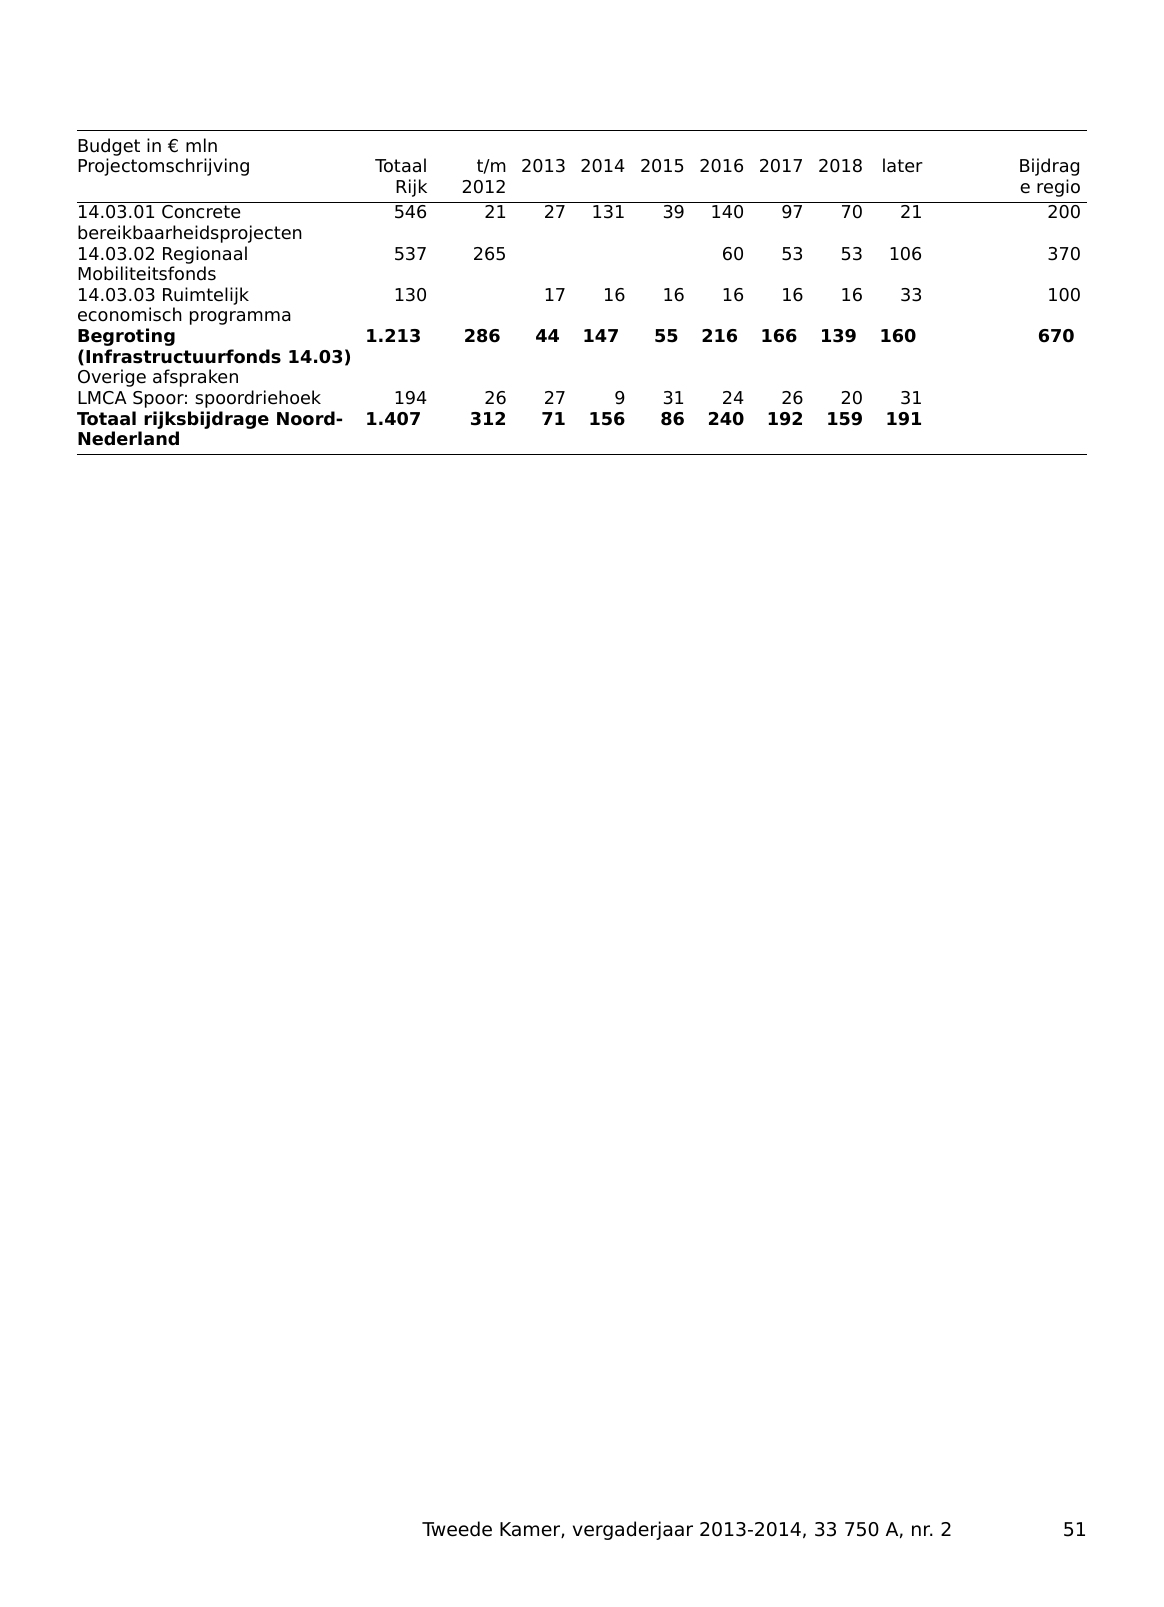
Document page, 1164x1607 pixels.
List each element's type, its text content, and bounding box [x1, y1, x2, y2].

table_cell 147 [572, 326, 631, 367]
table_cell 286 [433, 326, 512, 367]
table_cell [354, 367, 433, 388]
table_cell 55 [631, 326, 691, 367]
table_cell [1008, 409, 1087, 454]
table_cell [513, 244, 572, 285]
table_cell [572, 244, 631, 285]
table_cell 14.03.03 Ruimtelijk economisch programma [77, 285, 354, 326]
table_cell 53 [809, 244, 869, 285]
table_cell 2015 [631, 156, 691, 202]
table_cell Projectomschrijving [77, 156, 354, 202]
table_cell 44 [513, 326, 572, 367]
table_cell 370 [1008, 244, 1087, 285]
table_cell 537 [354, 244, 433, 285]
table_cell [869, 367, 928, 388]
table_cell 86 [631, 409, 691, 454]
table_cell 20 [809, 388, 869, 408]
table_cell 160 [869, 326, 928, 367]
table_cell [433, 367, 512, 388]
table_cell 546 [354, 203, 433, 243]
table_cell 166 [750, 326, 809, 367]
table_cell 265 [433, 244, 512, 285]
table_cell [1008, 388, 1087, 408]
table_cell 33 [869, 285, 928, 326]
table_cell 16 [572, 285, 631, 326]
table_cell 26 [433, 388, 512, 408]
table_cell 2017 [750, 156, 809, 202]
table_header [433, 131, 928, 156]
table_cell [572, 367, 631, 388]
table_cell 70 [809, 203, 869, 243]
table_cell [928, 409, 1007, 454]
table_cell 106 [869, 244, 928, 285]
table_cell 191 [869, 409, 928, 454]
table_cell 39 [631, 203, 691, 243]
table_cell 2018 [809, 156, 869, 202]
table_cell Overige afspraken [77, 367, 354, 388]
table_cell later [869, 156, 928, 202]
table_cell t/m 2012 [433, 156, 512, 202]
table_cell LMCA Spoor: spoordriehoek [77, 388, 354, 408]
table_cell 16 [631, 285, 691, 326]
table_cell 16 [691, 285, 750, 326]
table_cell 31 [631, 388, 691, 408]
table_cell 14.03.01 Concrete bereikbaarheidsprojecten [77, 203, 354, 243]
table_cell [928, 285, 1007, 326]
table_cell 100 [1008, 285, 1087, 326]
table_cell 27 [513, 388, 572, 408]
table_cell 200 [1008, 203, 1087, 243]
table_cell 16 [809, 285, 869, 326]
table_cell 17 [513, 285, 572, 326]
table_cell [631, 244, 691, 285]
table_cell Begroting (Infrastructuurfonds 14.03) [77, 326, 354, 367]
table_cell 2013 [513, 156, 572, 202]
table_cell 2016 [691, 156, 750, 202]
table_cell 26 [750, 388, 809, 408]
table_header Budget in € mln [77, 131, 354, 156]
table_cell [928, 326, 1007, 367]
table_cell 53 [750, 244, 809, 285]
table_cell 216 [691, 326, 750, 367]
table_cell 670 [1008, 326, 1087, 367]
table_cell [928, 244, 1007, 285]
table_cell [513, 367, 572, 388]
table_cell [1008, 367, 1087, 388]
table_cell [928, 156, 1007, 202]
table_cell 1.213 [354, 326, 433, 367]
table_cell [631, 367, 691, 388]
table_cell 140 [691, 203, 750, 243]
table_cell 21 [869, 203, 928, 243]
table_cell 240 [691, 409, 750, 454]
table_cell Totaal Rijk [354, 156, 433, 202]
table_cell 97 [750, 203, 809, 243]
table_cell [928, 388, 1007, 408]
table_cell 14.03.02 Regionaal Mobiliteitsfonds [77, 244, 354, 285]
table_cell 139 [809, 326, 869, 367]
table_cell 159 [809, 409, 869, 454]
table_header [354, 131, 433, 156]
table_cell 2014 [572, 156, 631, 202]
table_cell 192 [750, 409, 809, 454]
table_cell [809, 367, 869, 388]
table_cell 131 [572, 203, 631, 243]
table_cell 130 [354, 285, 433, 326]
table_cell 71 [513, 409, 572, 454]
table_cell 1.407 [354, 409, 433, 454]
table_cell [928, 203, 1007, 243]
table_cell [691, 367, 750, 388]
table_cell 60 [691, 244, 750, 285]
table_cell 27 [513, 203, 572, 243]
table_cell [750, 367, 809, 388]
table_cell [433, 285, 512, 326]
table_cell Totaal rijksbijdrage Noord-Nederland [77, 409, 354, 454]
table_cell 156 [572, 409, 631, 454]
table_cell 194 [354, 388, 433, 408]
table_cell 31 [869, 388, 928, 408]
table_cell Bijdrage regio [1008, 156, 1087, 202]
table_cell [928, 367, 1007, 388]
table_cell 21 [433, 203, 512, 243]
table_header [928, 131, 1087, 156]
table_cell 24 [691, 388, 750, 408]
table_cell 16 [750, 285, 809, 326]
table_cell 9 [572, 388, 631, 408]
table_cell 312 [433, 409, 512, 454]
